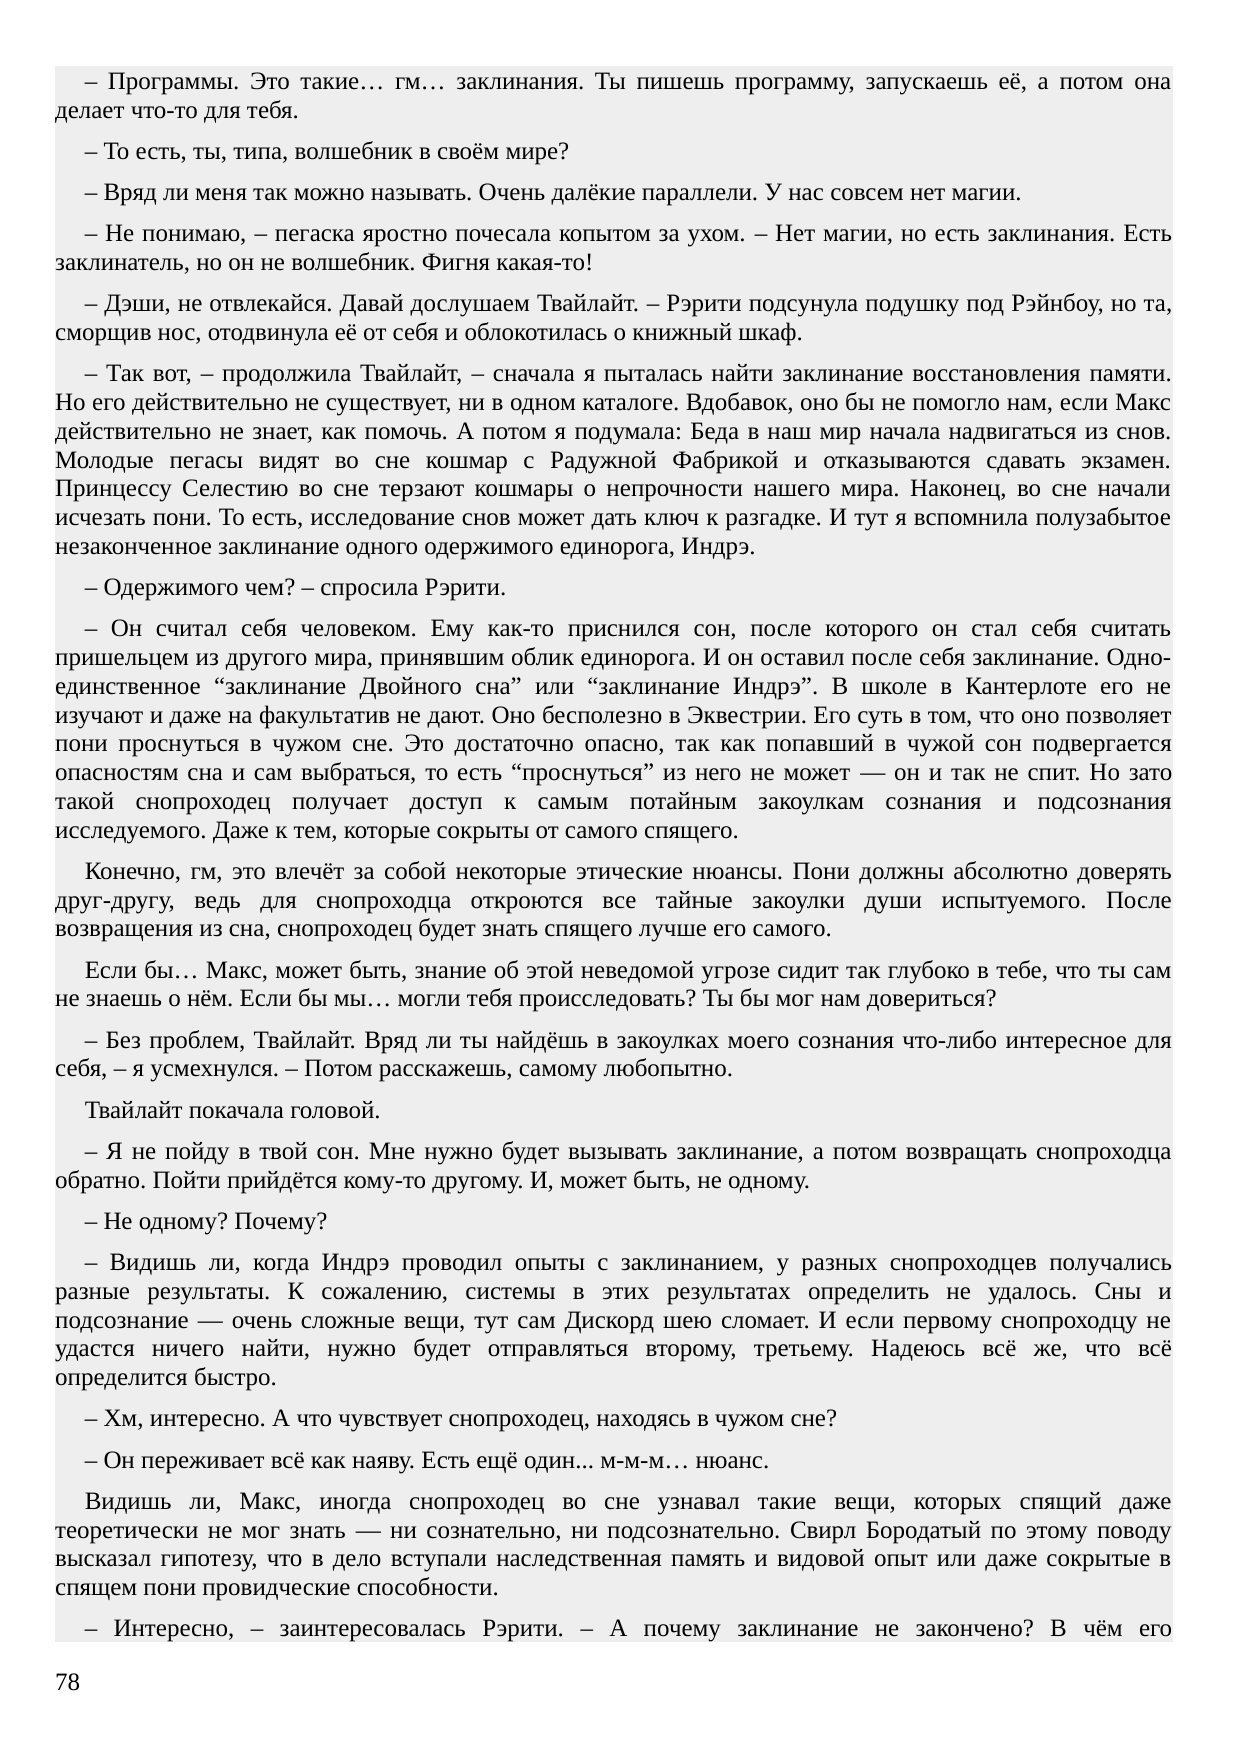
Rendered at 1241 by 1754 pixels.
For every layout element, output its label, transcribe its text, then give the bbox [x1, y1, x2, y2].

text – Я не пойду в твой сон. Мне нужно будет вызывать заклинание, а потом возвращать снопроходца обратно. Пойти прийдётся кому-то другому. И, может быть, не одному. [55, 1136, 1173, 1193]
text – Он переживает всё как наяву. Есть ещё один... м-м-м… нюанс. [55, 1445, 1173, 1473]
text – Не понимаю, – пегаска яростно почесала копытом за ухом. – Нет магии, но есть заклинания. Есть заклинатель, но он не волшебник. Фигня какая-то! [55, 218, 1173, 276]
text Твайлайт покачала головой. [55, 1095, 1173, 1123]
text – Интересно, – заинтересовалась Рэрити. – А почему заклинание не закончено? В чём его [55, 1613, 1173, 1642]
text – То есть, ты, типа, волшебник в своём мире? [55, 136, 1173, 165]
text – Не одному? Почему? [55, 1206, 1173, 1235]
text – Он считал себя человеком. Ему как-то приснился сон, после которого он стал себя считать пришельцем из другого мира, принявшим облик единорога. И он оставил после себя заклинание. Одно-единственное “заклинание Двойного сна” или “заклинание Индрэ”. В школе в Кантерлоте его не изучают и даже на факультатив не дают. Оно бесполезно в Эквестрии. Его суть в том, что оно позволяет пони проснуться в чужом сне. Это достаточно опасно, так как попавший в чужой сон подвергается опасностям сна и сам выбраться, то есть “проснуться” из него не может — он и так не спит. Но зато такой снопроходец получает доступ к самым потайным закоулкам сознания и подсознания исследуемого. Даже к тем, которые сокрыты от самого спящего. [55, 613, 1173, 843]
text – Видишь ли, когда Индрэ проводил опыты с заклинанием, у разных снопроходцев получались разные результаты. К сожалению, системы в этих результатах определить не удалось. Сны и подсознание — очень сложные вещи, тут сам Дискорд шею сломает. И если первому снопроходцу не удастся ничего найти, нужно будет отправляться второму, третьему. Надеюсь всё же, что всё определится быстро. [55, 1247, 1173, 1391]
text – Без проблем, Твайлайт. Вряд ли ты найдёшь в закоулках моего сознания что-либо интересное для себя, – я усмехнулся. – Потом расскажешь, самому любопытно. [55, 1025, 1173, 1082]
text – Хм, интересно. А что чувствует снопроходец, находясь в чужом сне? [55, 1403, 1173, 1432]
text – Дэши, не отвлекайся. Давай дослушаем Твайлайт. – Рэрити подсунула подушку под Рэйнбоу, но та, сморщив нос, отодвинула её от себя и облокотилась о книжный шкаф. [55, 288, 1173, 346]
text – Программы. Это такие… гм… заклинания. Ты пишешь программу, запускаешь её, а потом она делает что-то для тебя. [55, 66, 1173, 123]
text Видишь ли, Макс, иногда снопроходец во сне узнавал такие вещи, которых спящий даже теоретически не мог знать — ни сознательно, ни подсознательно. Свирл Бородатый по этому поводу высказал гипотезу, что в дело вступали наследственная память и видовой опыт или даже сокрытые в спящем пони провидческие способности. [55, 1486, 1173, 1601]
text Конечно, гм, это влечёт за собой некоторые этические нюансы. Пони должны абсолютно доверять друг-другу, ведь для снопроходца откроются все тайные закоулки души испытуемого. После возвращения из сна, снопроходец будет знать спящего лучше его самого. [55, 856, 1173, 942]
text – Вряд ли меня так можно называть. Очень далёкие параллели. У нас совсем нет магии. [55, 177, 1173, 206]
text Если бы… Макс, может быть, знание об этой неведомой угрозе сидит так глубоко в тебе, что ты сам не знаешь о нём. Если бы мы… могли тебя происследовать? Ты бы мог нам довериться? [55, 955, 1173, 1012]
text – Одержимого чем? – спросила Рэрити. [55, 572, 1173, 601]
text – Так вот, – продолжила Твайлайт, – сначала я пыталась найти заклинание восстановления памяти. Но его действительно не существует, ни в одном каталоге. Вдобавок, оно бы не помогло нам, если Макс действительно не знает, как помочь. А потом я подумала: Беда в наш мир начала надвигаться из снов. Молодые пегасы видят во сне кошмар с Радужной Фабрикой и отказываются сдавать экзамен. Принцессу Селестию во сне терзают кошмары о непрочности нашего мира. Наконец, во сне начали исчезать пони. То есть, исследование снов может дать ключ к разгадке. И тут я вспомнила полузабытое незаконченное заклинание одного одержимого единорога, Индрэ. [55, 358, 1173, 560]
